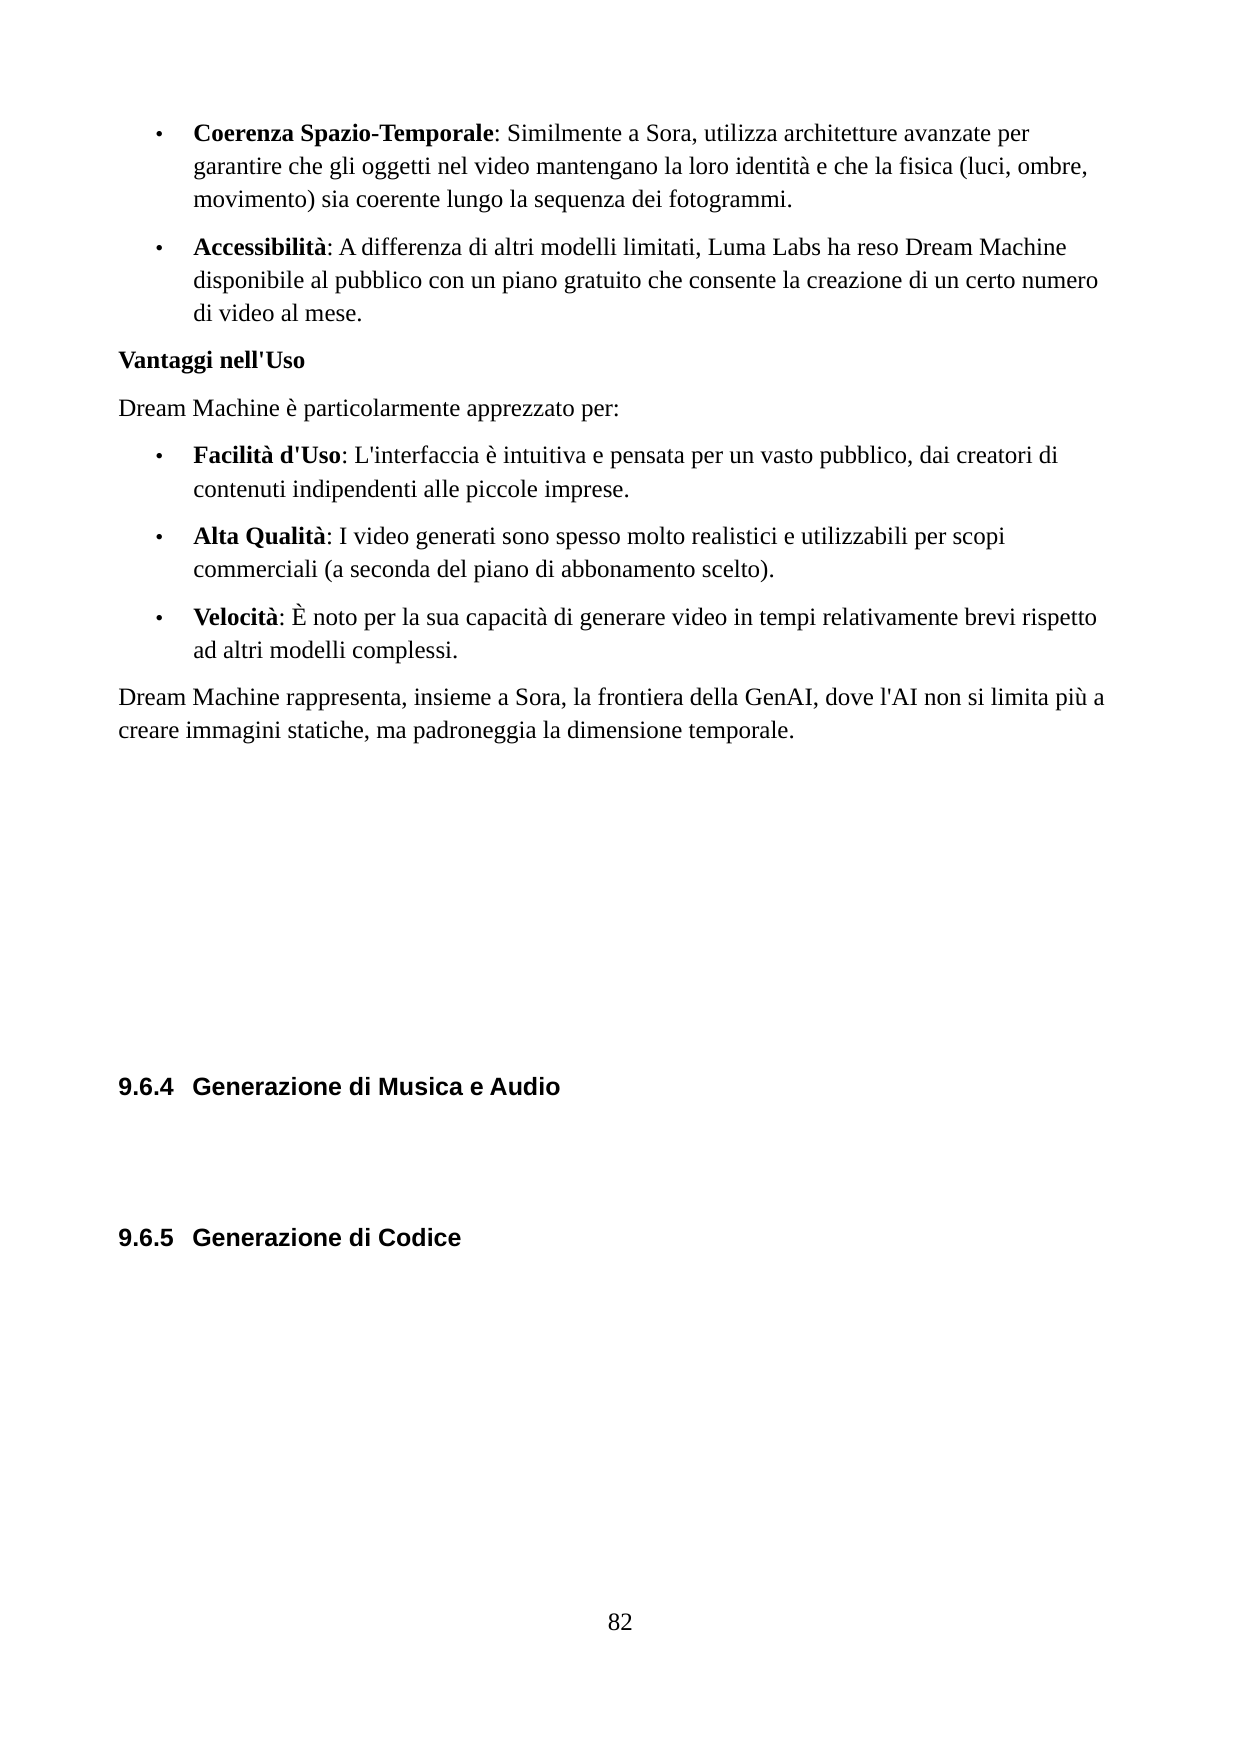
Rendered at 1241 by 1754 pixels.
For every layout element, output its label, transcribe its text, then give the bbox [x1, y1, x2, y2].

text Dream Machine rappresenta, insieme a Sora, la frontiera della GenAI, dove l'AI non si limita più a creare immagini statiche, ma padroneggia la dimensione temporale. [118, 682, 1122, 744]
list Coerenza Spazio-Temporale: Similmente a Sora, utilizza architetture avanzate per garantire che gli oggetti nel video mantengano la loro identità e che la fisica (luci, ombre, movimento) sia coerente lungo la sequenza dei fotogrammi. [156, 118, 1122, 213]
text Vantaggi nell'Uso [118, 345, 1122, 374]
list Velocità: È noto per la sua capacità di generare video in tempi relativamente brevi rispetto ad altri modelli complessi. [156, 602, 1122, 664]
list Facilità d'Uso: L'interfaccia è intuitiva e pensata per un vasto pubblico, dai creatori di contenuti indipendenti alle piccole imprese. [156, 441, 1122, 502]
subtitle Generazione di Musica e Audio [118, 1072, 1122, 1101]
list Alta Qualità: I video generati sono spesso molto realistici e utilizzabili per scopi commerciali (a seconda del piano di abbonamento scelto). [156, 521, 1122, 583]
subtitle Generazione di Codice [118, 1223, 1122, 1252]
list Accessibilità: A differenza di altri modelli limitati, Luma Labs ha reso Dream Machine disponibile al pubblico con un piano gratuito che consente la creazione di un certo numero di video al mese. [156, 232, 1122, 327]
text Dream Machine è particolarmente apprezzato per: [118, 393, 1122, 422]
